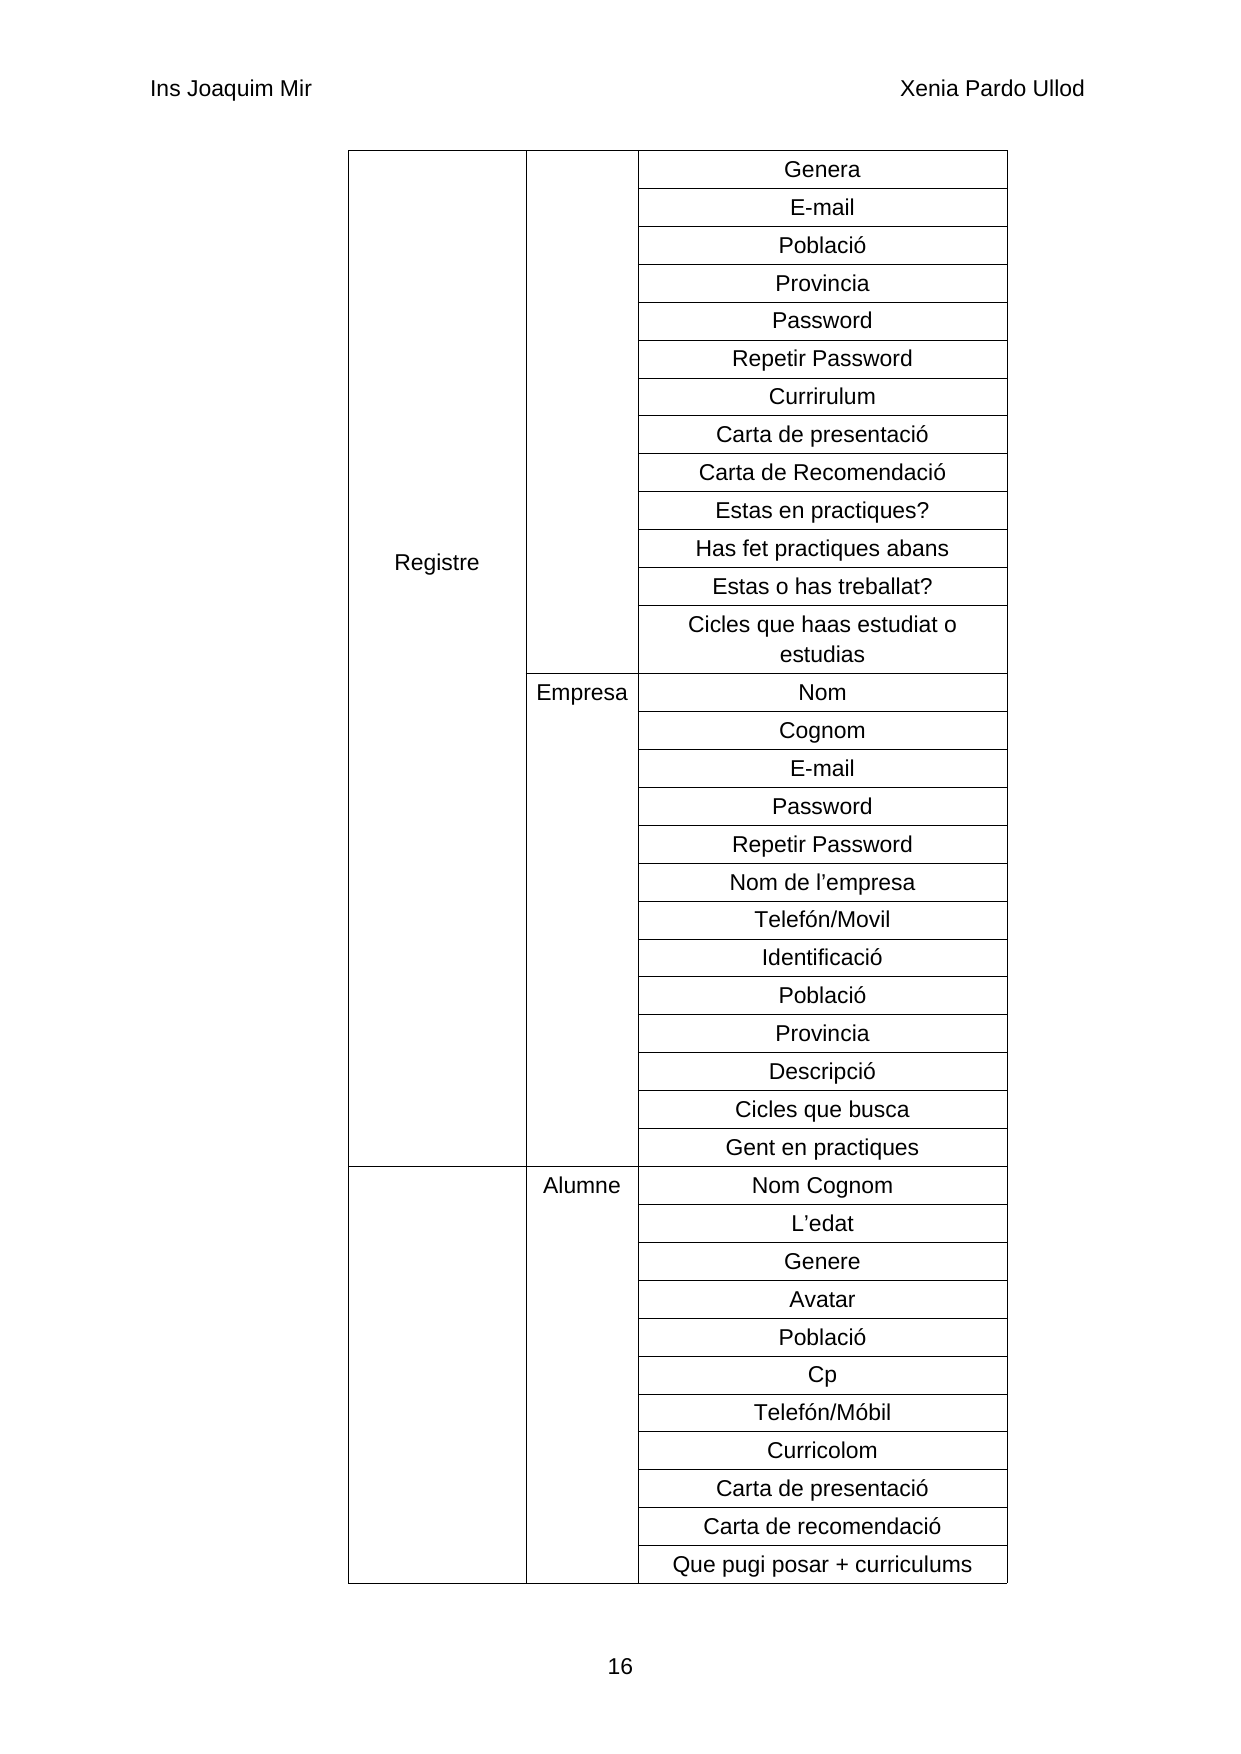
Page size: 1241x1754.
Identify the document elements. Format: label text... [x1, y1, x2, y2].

table_cell Estas o has treballat? [639, 568, 1007, 605]
table_cell Carta de presentació [639, 416, 1007, 453]
table_cell Cicles que haas estudiat o estudias [639, 606, 1007, 673]
table_cell Identificació [639, 940, 1007, 976]
table_cell Carta de Recomendació [639, 454, 1007, 491]
table_cell Població [639, 227, 1007, 264]
table_cell Provincia [639, 265, 1007, 302]
table_cell Repetir Password [639, 826, 1007, 863]
table_cell Genere [639, 1243, 1007, 1280]
table_cell E-mail [639, 189, 1007, 226]
table_cell Carta de presentació [639, 1470, 1007, 1507]
table_cell Carta de recomendació [639, 1508, 1007, 1545]
table_cell Que pugi posar + curriculums [639, 1546, 1007, 1583]
table_cell Genera [639, 151, 1007, 188]
table_cell Empresa [527, 674, 638, 1166]
table_cell Gent en practiques [639, 1129, 1007, 1166]
table_cell L’edat [639, 1205, 1007, 1242]
table_cell Alumne [527, 1167, 638, 1583]
table_cell Cicles que busca [639, 1091, 1007, 1128]
table_cell Telefón/Movil [639, 902, 1007, 938]
table_cell Estas en practiques? [639, 492, 1007, 529]
table_cell Cp [639, 1357, 1007, 1393]
table_cell Has fet practiques abans [639, 530, 1007, 567]
table_cell Password [639, 303, 1007, 339]
table_cell Nom Cognom [639, 1167, 1007, 1204]
table_cell Cognom [639, 712, 1007, 749]
table_cell Password [639, 788, 1007, 825]
table_cell Població [639, 977, 1007, 1014]
table_cell Telefón/Móbil [639, 1395, 1007, 1431]
table_cell [349, 1167, 526, 1583]
table_cell E-mail [639, 750, 1007, 787]
table_cell Registre [349, 151, 526, 1166]
table_cell Provincia [639, 1015, 1007, 1052]
table_cell [527, 151, 638, 673]
table_cell Currirulum [639, 379, 1007, 415]
table_cell Avatar [639, 1281, 1007, 1318]
table_cell Nom [639, 674, 1007, 711]
table_cell Repetir Password [639, 341, 1007, 377]
table_cell Nom de l’empresa [639, 864, 1007, 901]
table_cell Descripció [639, 1053, 1007, 1090]
table_cell Població [639, 1319, 1007, 1356]
table_cell Curricolom [639, 1432, 1007, 1469]
